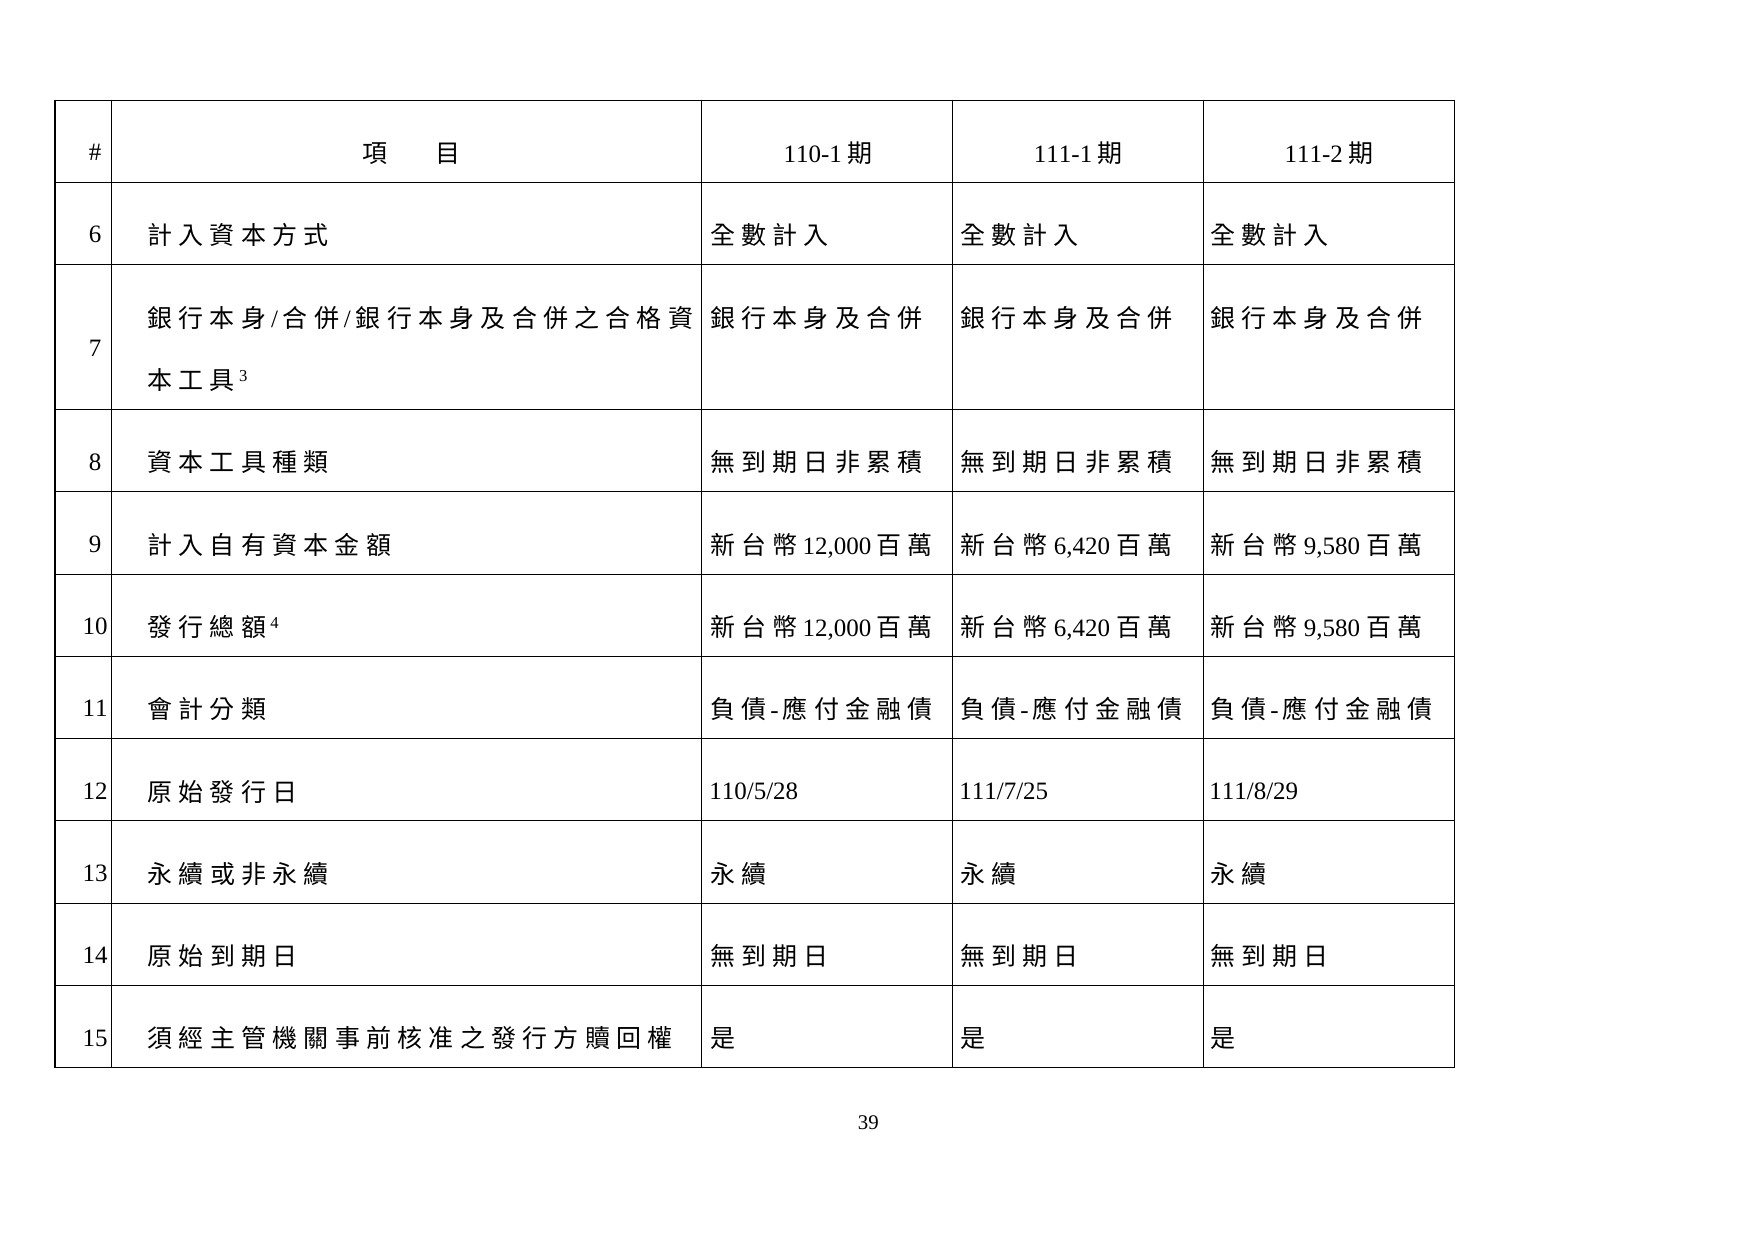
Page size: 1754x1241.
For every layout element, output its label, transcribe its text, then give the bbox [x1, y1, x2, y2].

table_cell 14 [56, 904, 111, 985]
table_cell 無到期日 [953, 904, 1203, 985]
table_cell 無到期日 [702, 904, 952, 985]
table_cell 新台幣9,580百萬 [1204, 575, 1454, 656]
table_cell 全數計入 [1204, 183, 1454, 264]
table_cell 原始發行日 [112, 739, 701, 820]
table_cell 負債-應付金融債 [953, 657, 1203, 738]
table_cell 資本工具種類 [112, 410, 701, 491]
table_cell 原始到期日 [112, 904, 701, 985]
table_cell 新台幣6,420百萬 [953, 492, 1203, 573]
table_cell 111/7/25 [953, 739, 1203, 820]
table_cell 11 [56, 657, 111, 738]
table_cell 15 [56, 986, 111, 1067]
table_cell 新台幣9,580百萬 [1204, 492, 1454, 573]
table_cell 全數計入 [953, 183, 1203, 264]
table_cell 是 [953, 986, 1203, 1067]
table_cell 永續 [702, 821, 952, 903]
table_cell 無到期日非累積 [953, 410, 1203, 491]
table_cell 13 [56, 821, 111, 903]
table_header # [56, 101, 111, 182]
table_cell 9 [56, 492, 111, 573]
table_cell 10 [56, 575, 111, 656]
table_cell 110/5/28 [702, 739, 952, 820]
table_cell 是 [702, 986, 952, 1067]
table_cell 計入自有資本金額 [112, 492, 701, 573]
table_cell 永續 [953, 821, 1203, 903]
table_cell 銀行本身及合併 [702, 265, 952, 409]
table_header 項 目 [112, 101, 701, 182]
table_cell 發行總額4 [112, 575, 701, 656]
table_cell 新台幣12,000百萬 [702, 575, 952, 656]
table_header 111-1期 [953, 101, 1203, 182]
table_cell 計入資本方式 [112, 183, 701, 264]
table_cell 會計分類 [112, 657, 701, 738]
table_cell 111/8/29 [1204, 739, 1454, 820]
table_cell 負債-應付金融債 [702, 657, 952, 738]
table_header 111-2期 [1204, 101, 1454, 182]
table_cell 無到期日非累積 [702, 410, 952, 491]
table_cell 8 [56, 410, 111, 491]
table_cell 負債-應付金融債 [1204, 657, 1454, 738]
table_cell 銀行本身/合併/銀行本身及合併之合格資本工具3 [112, 265, 701, 409]
table_cell 新台幣6,420百萬 [953, 575, 1203, 656]
table_header 110-1期 [702, 101, 952, 182]
table_cell 無到期日 [1204, 904, 1454, 985]
table_cell 永續或非永續 [112, 821, 701, 903]
table_cell 7 [56, 265, 111, 409]
table_cell 銀行本身及合併 [953, 265, 1203, 409]
table_cell 須經主管機關事前核准之發行方贖回權 [112, 986, 701, 1067]
table_cell 6 [56, 183, 111, 264]
table_cell 無到期日非累積 [1204, 410, 1454, 491]
table_cell 12 [56, 739, 111, 820]
table_cell 是 [1204, 986, 1454, 1067]
table_cell 銀行本身及合併 [1204, 265, 1454, 409]
table_cell 新台幣12,000百萬 [702, 492, 952, 573]
table_cell 全數計入 [702, 183, 952, 264]
table_cell 永續 [1204, 821, 1454, 903]
